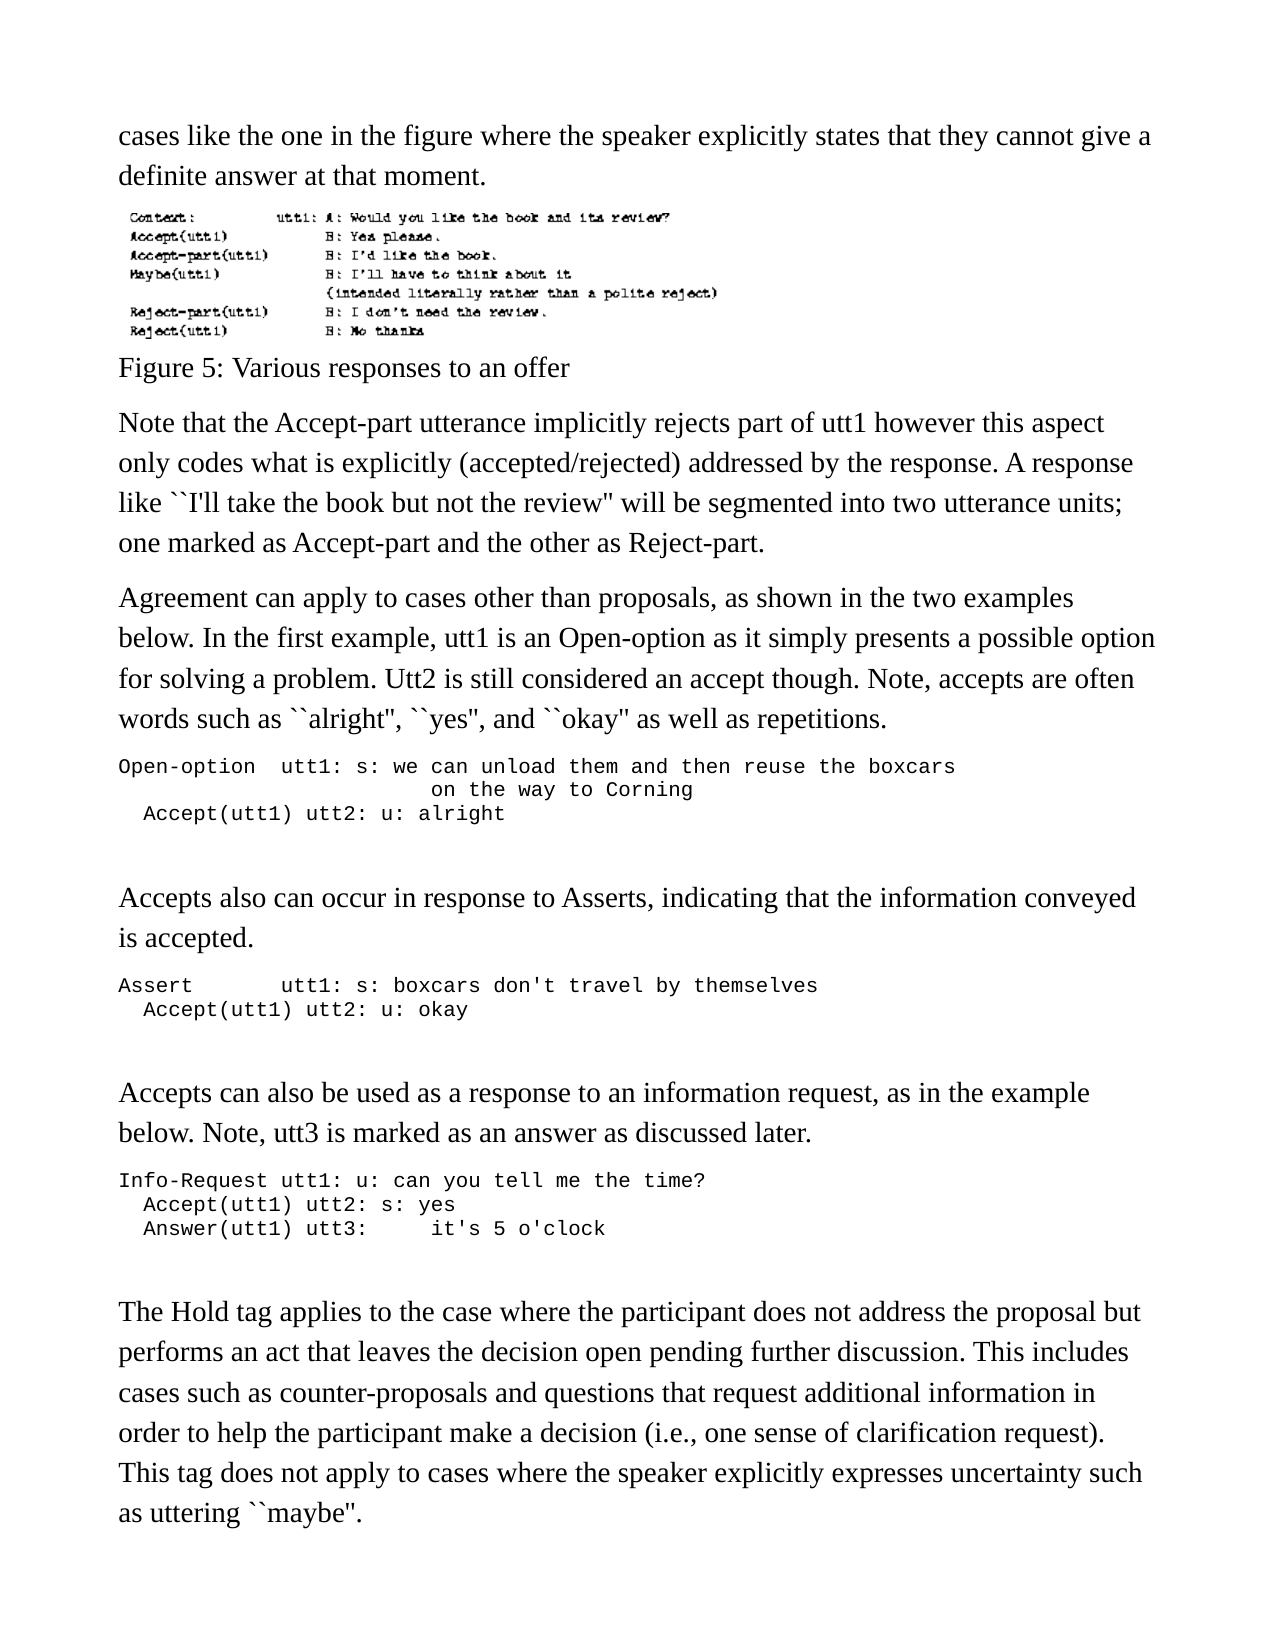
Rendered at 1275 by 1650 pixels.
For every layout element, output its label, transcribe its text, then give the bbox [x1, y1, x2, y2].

text Answer(utt1) utt3: it's 5 o'clock [118, 1218, 1157, 1241]
text Info-Request utt1: u: can you tell me the time? [118, 1170, 1157, 1194]
text Figure 5: Various responses to an offer [118, 339, 1157, 384]
text Accepts can also be used as a response to an information request, as in the example below. Note, utt3 is marked as an answer as discussed later. [118, 1075, 1157, 1149]
picture [130, 213, 717, 339]
text Note that the Accept-part utterance implicitly rejects part of utt1 however this aspect only codes what is explicitly (accepted/rejected) addressed by the response. A response like ``I'll take the book but not the review'' will be segmented into two utterance units; one marked as Accept-part and the other as Reject-part. [118, 405, 1157, 559]
text Accepts also can occur in response to Asserts, indicating that the information conveyed is accepted. [118, 880, 1157, 954]
text Agreement can apply to cases other than proposals, as shown in the two examples below. In the first example, utt1 is an Open-option as it simply presents a possible option for solving a problem. Utt2 is still considered an accept though. Note, accepts are often words such as ``alright'', ``yes'', and ``okay'' as well as repetitions. [118, 580, 1157, 734]
text Open-option utt1: s: we can unload them and then reuse the boxcars [118, 756, 1157, 779]
text The Hold tag applies to the case where the participant does not address the proposal but performs an act that leaves the decision open pending further discussion. This includes cases such as counter-proposals and questions that request additional information in order to help the participant make a decision (i.e., one sense of clarification request). This tag does not apply to cases where the speaker explicitly expresses uncertainty such as uttering ``maybe''. [118, 1294, 1157, 1529]
text on the way to Corning [118, 779, 1157, 803]
text Accept(utt1) utt2: u: okay [118, 998, 1157, 1022]
text Accept(utt1) utt2: s: yes [118, 1194, 1157, 1218]
text Assert utt1: s: boxcars don't travel by themselves [118, 975, 1157, 998]
text cases like the one in the figure where the speaker explicitly states that they cannot give a definite answer at that moment. [118, 118, 1157, 192]
text Accept(utt1) utt2: u: alright [118, 803, 1157, 827]
